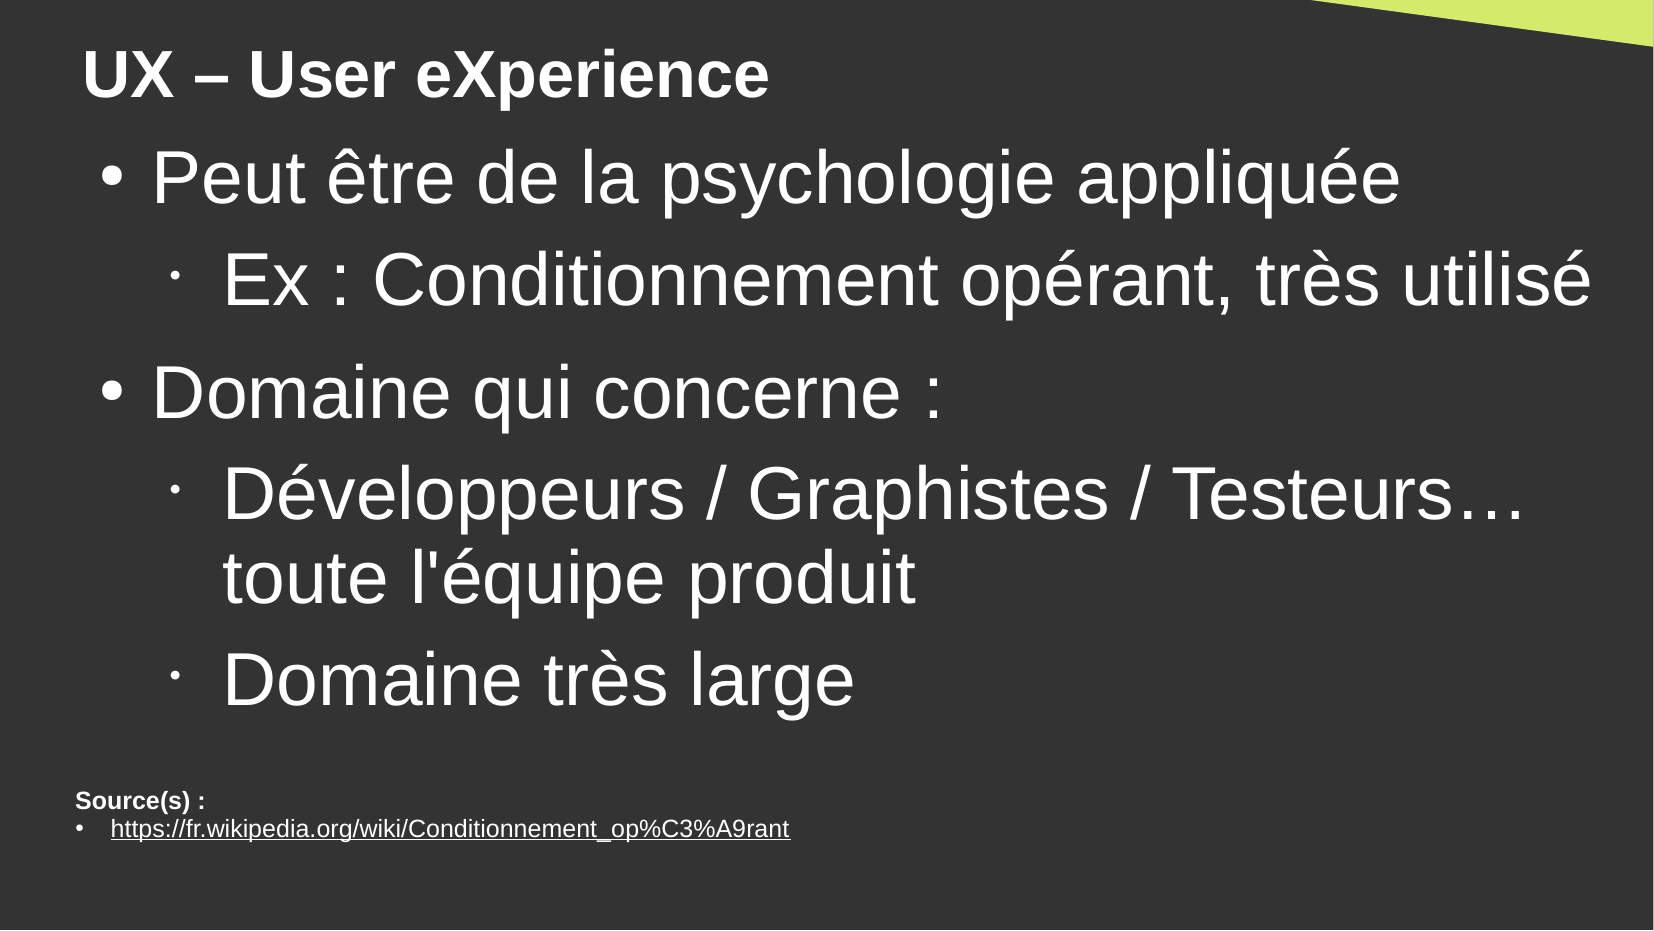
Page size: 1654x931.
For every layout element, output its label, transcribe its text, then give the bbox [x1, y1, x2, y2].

list Peut être de la psychologie appliquée Ex : Conditionnement opérant, très utilisé Domaine qui concerne : Développeurs / Graphistes / Testeurs… toute l'équipe produit Domaine très large [80, 135, 1620, 827]
text_box [1310, 0, 1654, 47]
title UX – User eXperience [82, 37, 1571, 114]
text_box Source(s) : https://fr.wikipedia.org/wiki/Conditionnement_op%C3%A9rant [60, 779, 1546, 875]
